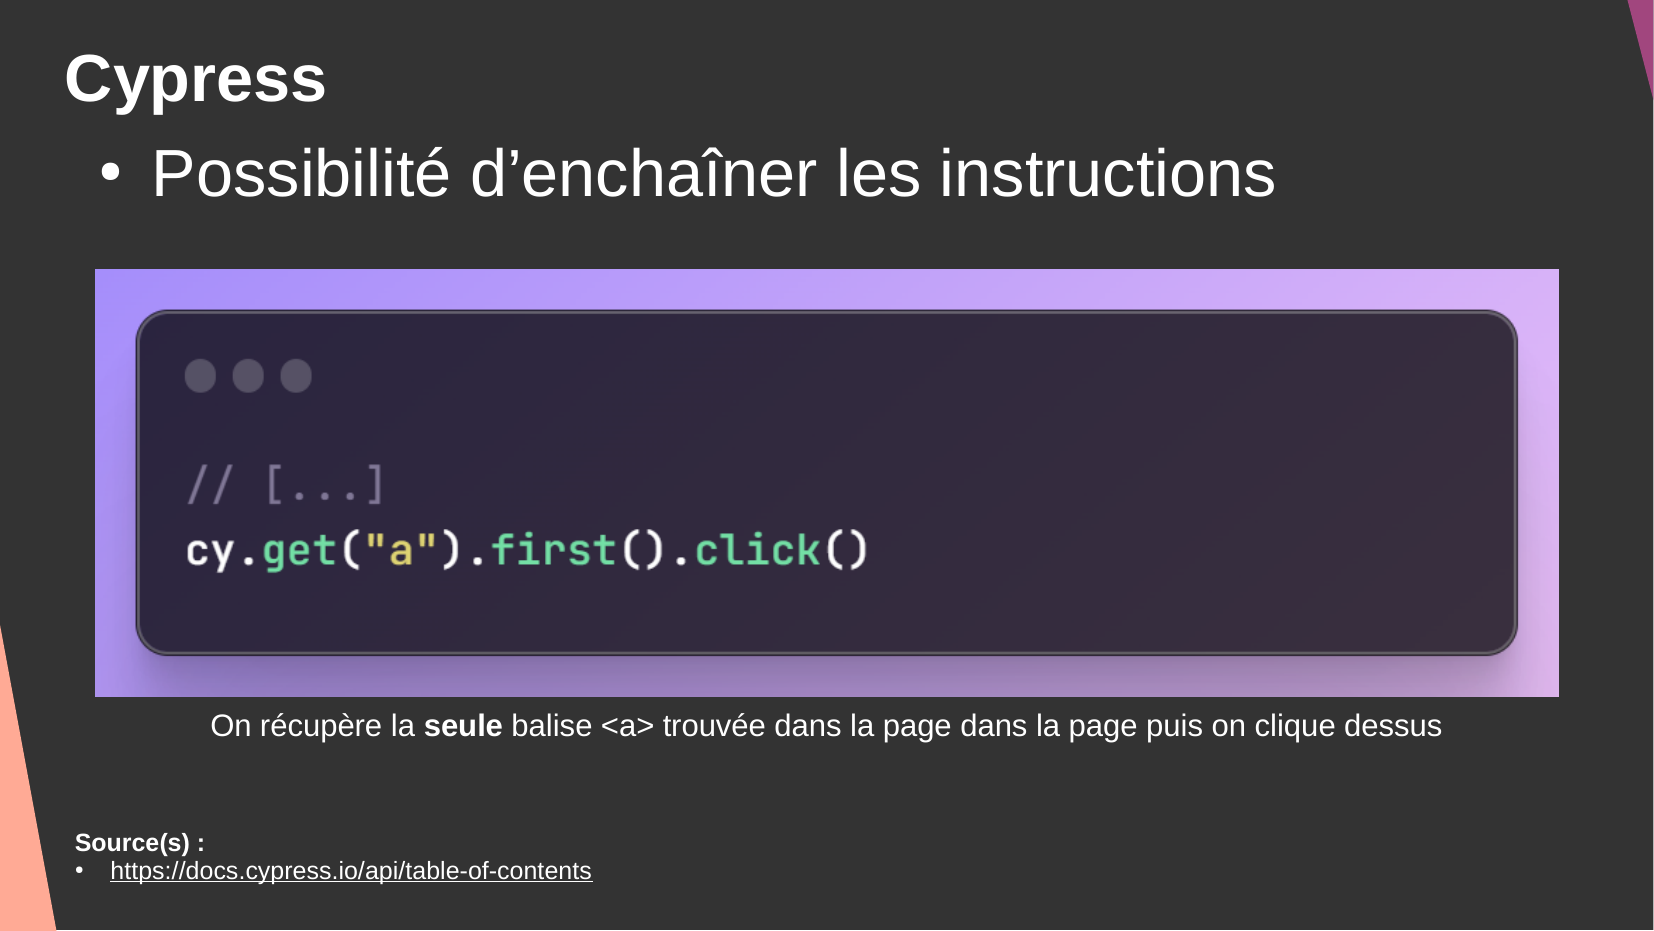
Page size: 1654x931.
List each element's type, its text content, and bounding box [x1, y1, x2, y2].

list Possibilité d’enchaîner les instructions [80, 135, 1620, 390]
picture [95, 269, 1559, 697]
text_box Source(s) : https://docs.cypress.io/api/table-of-contents [60, 821, 1546, 906]
list On récupère la seule balise <a> trouvée dans la page dans la page puis on clique dessus [94, 708, 1560, 768]
title Cypress [64, 40, 1635, 116]
text_box [0, 624, 57, 931]
text_box [1627, 0, 1654, 103]
